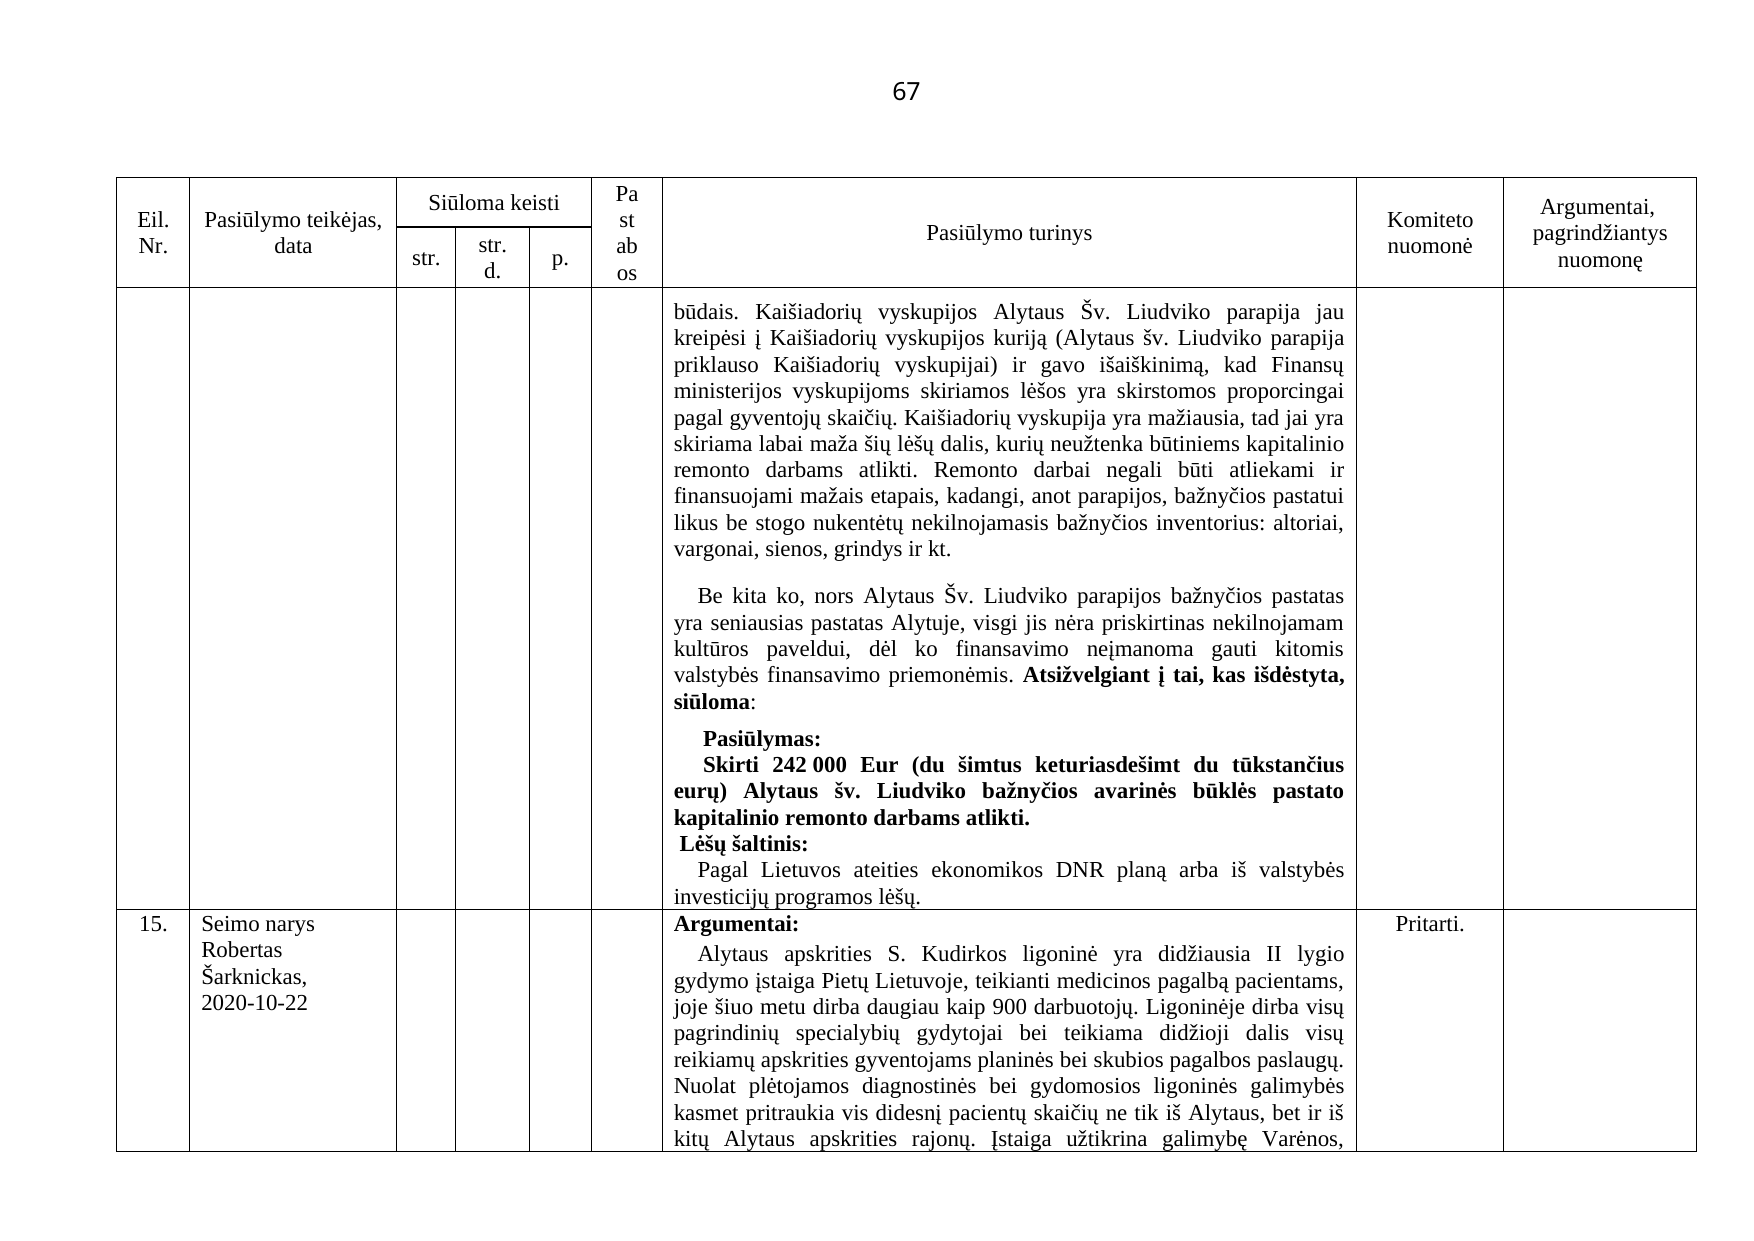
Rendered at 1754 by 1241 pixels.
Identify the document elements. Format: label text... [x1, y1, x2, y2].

table_cell p. [530, 228, 591, 287]
table_cell [456, 288, 529, 909]
table_header Komiteto nuomonė [1357, 178, 1503, 287]
table_header Pasiūlymo turinys [663, 178, 1356, 287]
table_cell [456, 910, 529, 1151]
table_header Pasiūlymo teikėjas, data [190, 178, 396, 287]
table_cell Argumentai: Alytaus apskrities S. Kudirkos ligoninė yra didžiausia II lygio gydymo įstaiga Pietų Lietuvoje, teikianti medicinos pagalbą pacientams, joje šiuo metu dirba daugiau kaip 900 darbuotojų. Ligoninėje dirba visų pagrindinių specialybių gydytojai bei teikiama didžioji dalis visų reikiamų apskrities gyventojams planinės bei skubios pagalbos paslaugų. Nuolat plėtojamos diagnostinės bei gydomosios ligoninės galimybės kasmet pritraukia vis didesnį pacientų skaičių ne tik iš Alytaus, bet ir iš kitų Alytaus apskrities rajonų. Įstaiga užtikrina galimybę Varėnos, [663, 910, 1356, 1151]
table_cell str. [397, 228, 455, 287]
table_cell Seimo narys Robertas Šarknickas, 2020-10-22 [190, 910, 396, 1151]
table_cell [1504, 910, 1696, 1151]
table_cell [530, 288, 591, 909]
table_cell [397, 288, 455, 909]
table_cell [1357, 288, 1503, 909]
table_header Pastabos [592, 178, 662, 287]
table_cell [592, 288, 662, 909]
table_cell [592, 910, 662, 1151]
table_cell [190, 288, 396, 909]
table_cell Pritarti. [1357, 910, 1503, 1151]
table_cell būdais. Kaišiadorių vyskupijos Alytaus Šv. Liudviko parapija jau kreipėsi į Kaišiadorių vyskupijos kuriją (Alytaus šv. Liudviko parapija priklauso Kaišiadorių vyskupijai) ir gavo išaiškinimą, kad Finansų ministerijos vyskupijoms skiriamos lėšos yra skirstomos proporcingai pagal gyventojų skaičių. Kaišiadorių vyskupija yra mažiausia, tad jai yra skiriama labai maža šių lėšų dalis, kurių neužtenka būtiniems kapitalinio remonto darbams atlikti. Remonto darbai negali būti atliekami ir finansuojami mažais etapais, kadangi, anot parapijos, bažnyčios pastatui likus be stogo nukentėtų nekilnojamasis bažnyčios inventorius: altoriai, vargonai, sienos, grindys ir kt. Be kita ko, nors Alytaus Šv. Liudviko parapijos bažnyčios pastatas yra seniausias pastatas Alytuje, visgi jis nėra priskirtinas nekilnojamam kultūros paveldui, dėl ko finansavimo neįmanoma gauti kitomis valstybės finansavimo priemonėmis. Atsižvelgiant į tai, kas išdėstyta, siūloma: Pasiūlymas: Skirti 242 000 Eur (du šimtus keturiasdešimt du tūkstančius eurų) Alytaus šv. Liudviko bažnyčios avarinės būklės pastato kapitalinio remonto darbams atlikti. Lėšų šaltinis: Pagal Lietuvos ateities ekonomikos DNR planą arba iš valstybės investicijų programos lėšų. [663, 288, 1356, 909]
table_cell [117, 288, 189, 909]
table_cell 15. [117, 910, 189, 1151]
table_header Eil. Nr. [117, 178, 189, 287]
table_cell [530, 910, 591, 1151]
table_cell [1504, 288, 1696, 909]
table_cell str. d. [456, 228, 529, 287]
table_cell [397, 910, 455, 1151]
table_header Siūloma keisti [397, 178, 591, 226]
table_header Argumentai, pagrindžiantys nuomonę [1504, 178, 1696, 287]
